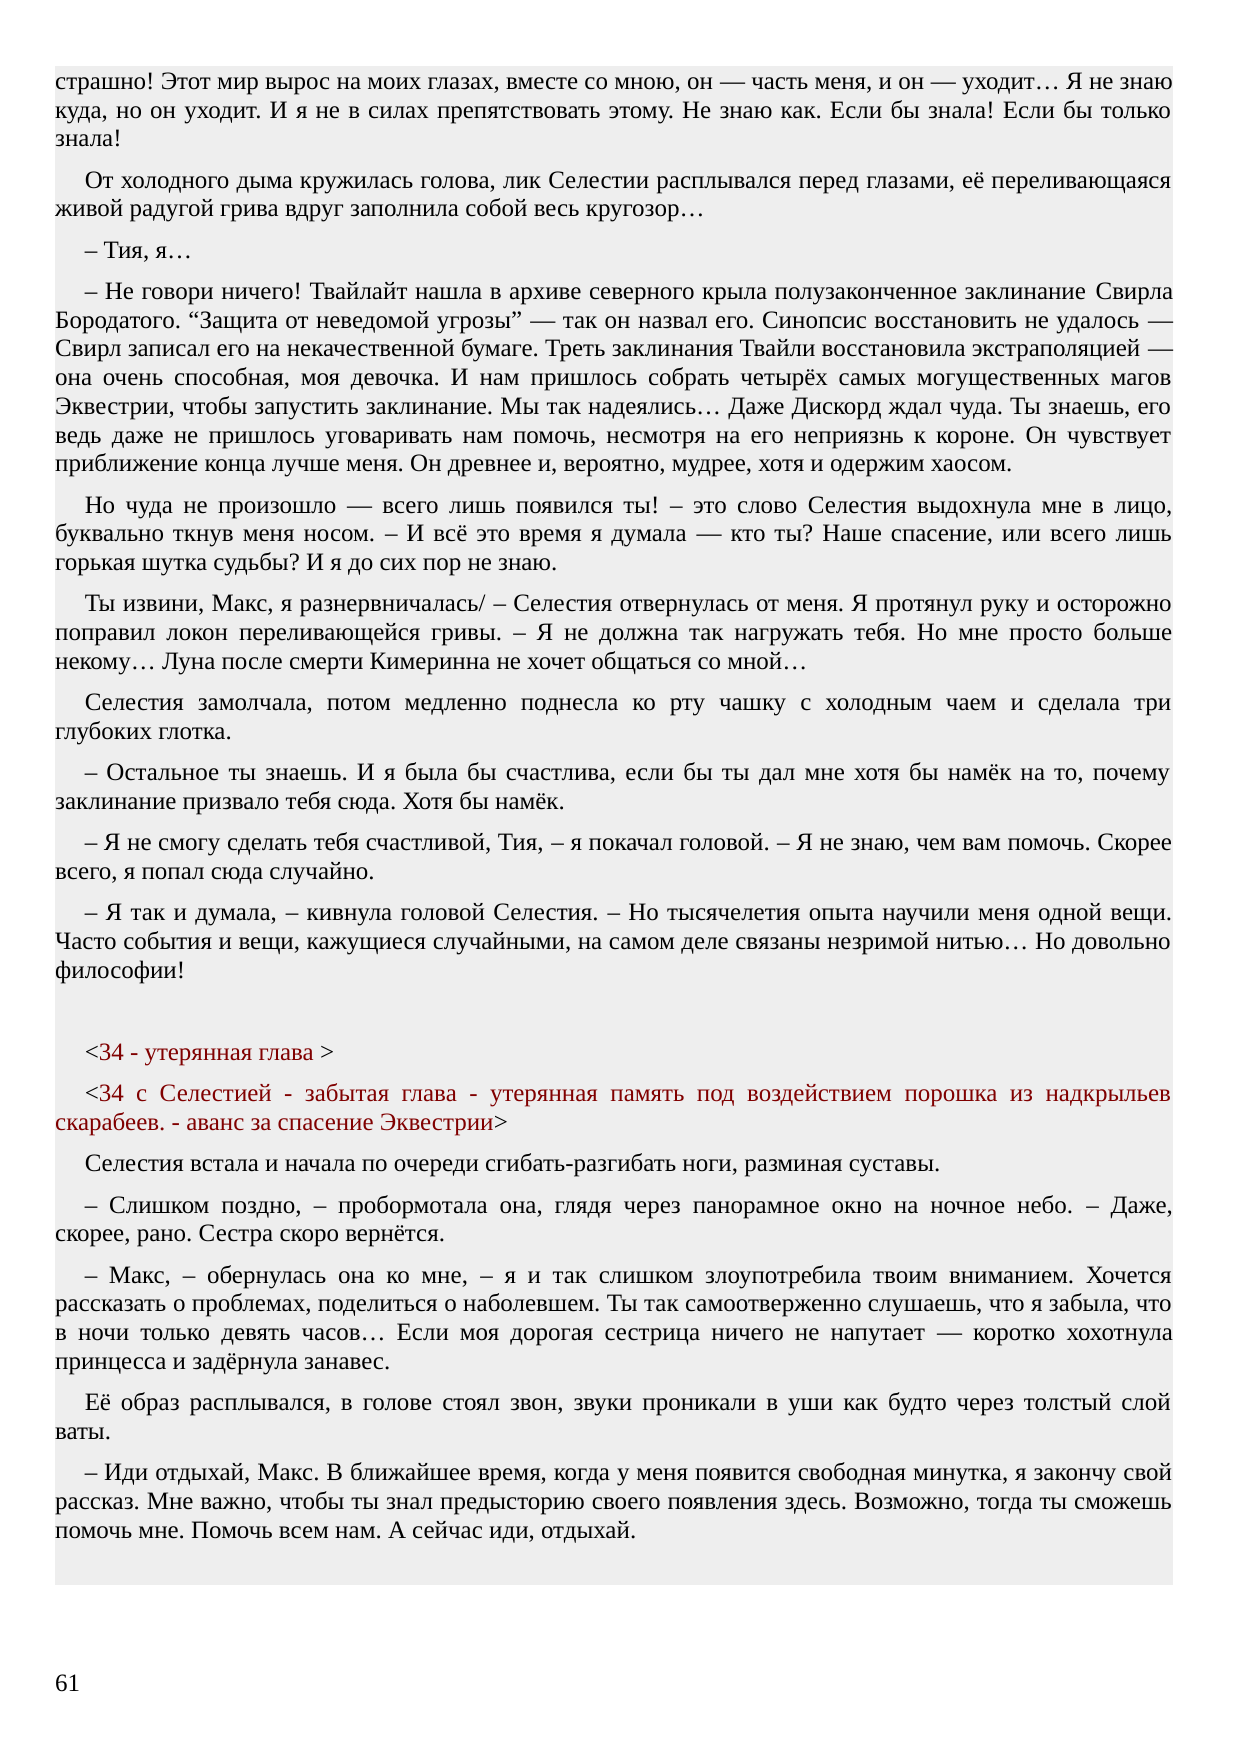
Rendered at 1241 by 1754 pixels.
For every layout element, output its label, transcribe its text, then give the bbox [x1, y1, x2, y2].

text – Я так и думала, – кивнула головой Селестия. – Но тысячелетия опыта научили меня одной вещи. Часто события и вещи, кажущиеся случайными, на самом деле связаны незримой нитью… Но довольно философии! [55, 897, 1173, 983]
text <34 с Селестией - забытая глава - утерянная память под воздействием порошка из надкрыльев скарабеев. - аванс за спасение Эквестрии> [55, 1078, 1173, 1136]
text Селестия замолчала, потом медленно поднесла ко рту чашку с холодным чаем и сделала три глубоких глотка. [55, 687, 1173, 745]
text – Тия, я… [55, 235, 1173, 263]
text страшно! Этот мир вырос на моих глазах, вместе со мною, он — часть меня, и он — уходит… Я не знаю куда, но он уходит. И я не в силах препятствовать этому. Не знаю как. Если бы знала! Если бы только знала! [55, 66, 1173, 152]
text Селестия встала и начала по очереди сгибать-разгибать ноги, разминая суставы. [55, 1148, 1173, 1177]
text От холодного дыма кружилась голова, лик Селестии расплывался перед глазами, её переливающаяся живой радугой грива вдруг заполнила собой весь кругозор… [55, 165, 1173, 222]
text – Остальное ты знаешь. И я была бы счастлива, если бы ты дал мне хотя бы намёк на то, почему заклинание призвало тебя сюда. Хотя бы намёк. [55, 757, 1173, 815]
text Ты извини, Макс, я разнервничалась/ – Селестия отвернулась от меня. Я протянул руку и осторожно поправил локон переливающейся гривы. – Я не должна так нагружать тебя. Но мне просто больше некому… Луна после смерти Кимеринна не хочет общаться со мной… [55, 588, 1173, 675]
text – Слишком поздно, – пробормотала она, глядя через панорамное окно на ночное небо. – Даже, скорее, рано. Сестра скоро вернётся. [55, 1190, 1173, 1247]
text – Я не смогу сделать тебя счастливой, Тия, – я покачал головой. – Я не знаю, чем вам помочь. Скорее всего, я попал сюда случайно. [55, 827, 1173, 885]
text – Иди отдыхай, Макс. В ближайшее время, когда у меня появится свободная минутка, я закончу свой рассказ. Мне важно, чтобы ты знал предысторию своего появления здесь. Возможно, тогда ты сможешь помочь мне. Помочь всем нам. А сейчас иди, отдыхай. [55, 1457, 1173, 1543]
text – Не говори ничего! Твайлайт нашла в архиве северного крыла полузаконченное заклинание Cвирла Бородатого. “Защита от неведомой угрозы” — так он назвал его. Синопсис восстановить не удалось — Свирл записал его на некачественной бумаге. Треть заклинания Твайли восстановила экстраполяцией — она очень способная, моя девочка. И нам пришлось собрать четырёх самых могущественных магов Эквестрии, чтобы запустить заклинание. Мы так надеялись… Даже Дискорд ждал чуда. Ты знаешь, его ведь даже не пришлось уговаривать нам помочь, несмотря на его неприязнь к короне. Он чувствует приближение конца лучше меня. Он древнее и, вероятно, мудрее, хотя и одержим хаосом. [55, 276, 1173, 477]
text – Макс, – обернулась она ко мне, – я и так слишком злоупотребила твоим вниманием. Хочется рассказать о проблемах, поделиться о наболевшем. Ты так самоотверженно слушаешь, что я забыла, что в ночи только девять часов… Если моя дорогая сестрица ничего не напутает — коротко хохотнула принцесса и задёрнула занавес. [55, 1260, 1173, 1375]
text Её образ расплывался, в голове стоял звон, звуки проникали в уши как будто через толстый слой ваты. [55, 1387, 1173, 1445]
text Но чуда не произошло — всего лишь появился ты! – это слово Селестия выдохнула мне в лицо, буквально ткнув меня носом. – И всё это время я думала — кто ты? Наше спасение, или всего лишь горькая шутка судьбы? И я до сих пор не знаю. [55, 490, 1173, 576]
text <34 - утерянная глава > [55, 1037, 1173, 1066]
